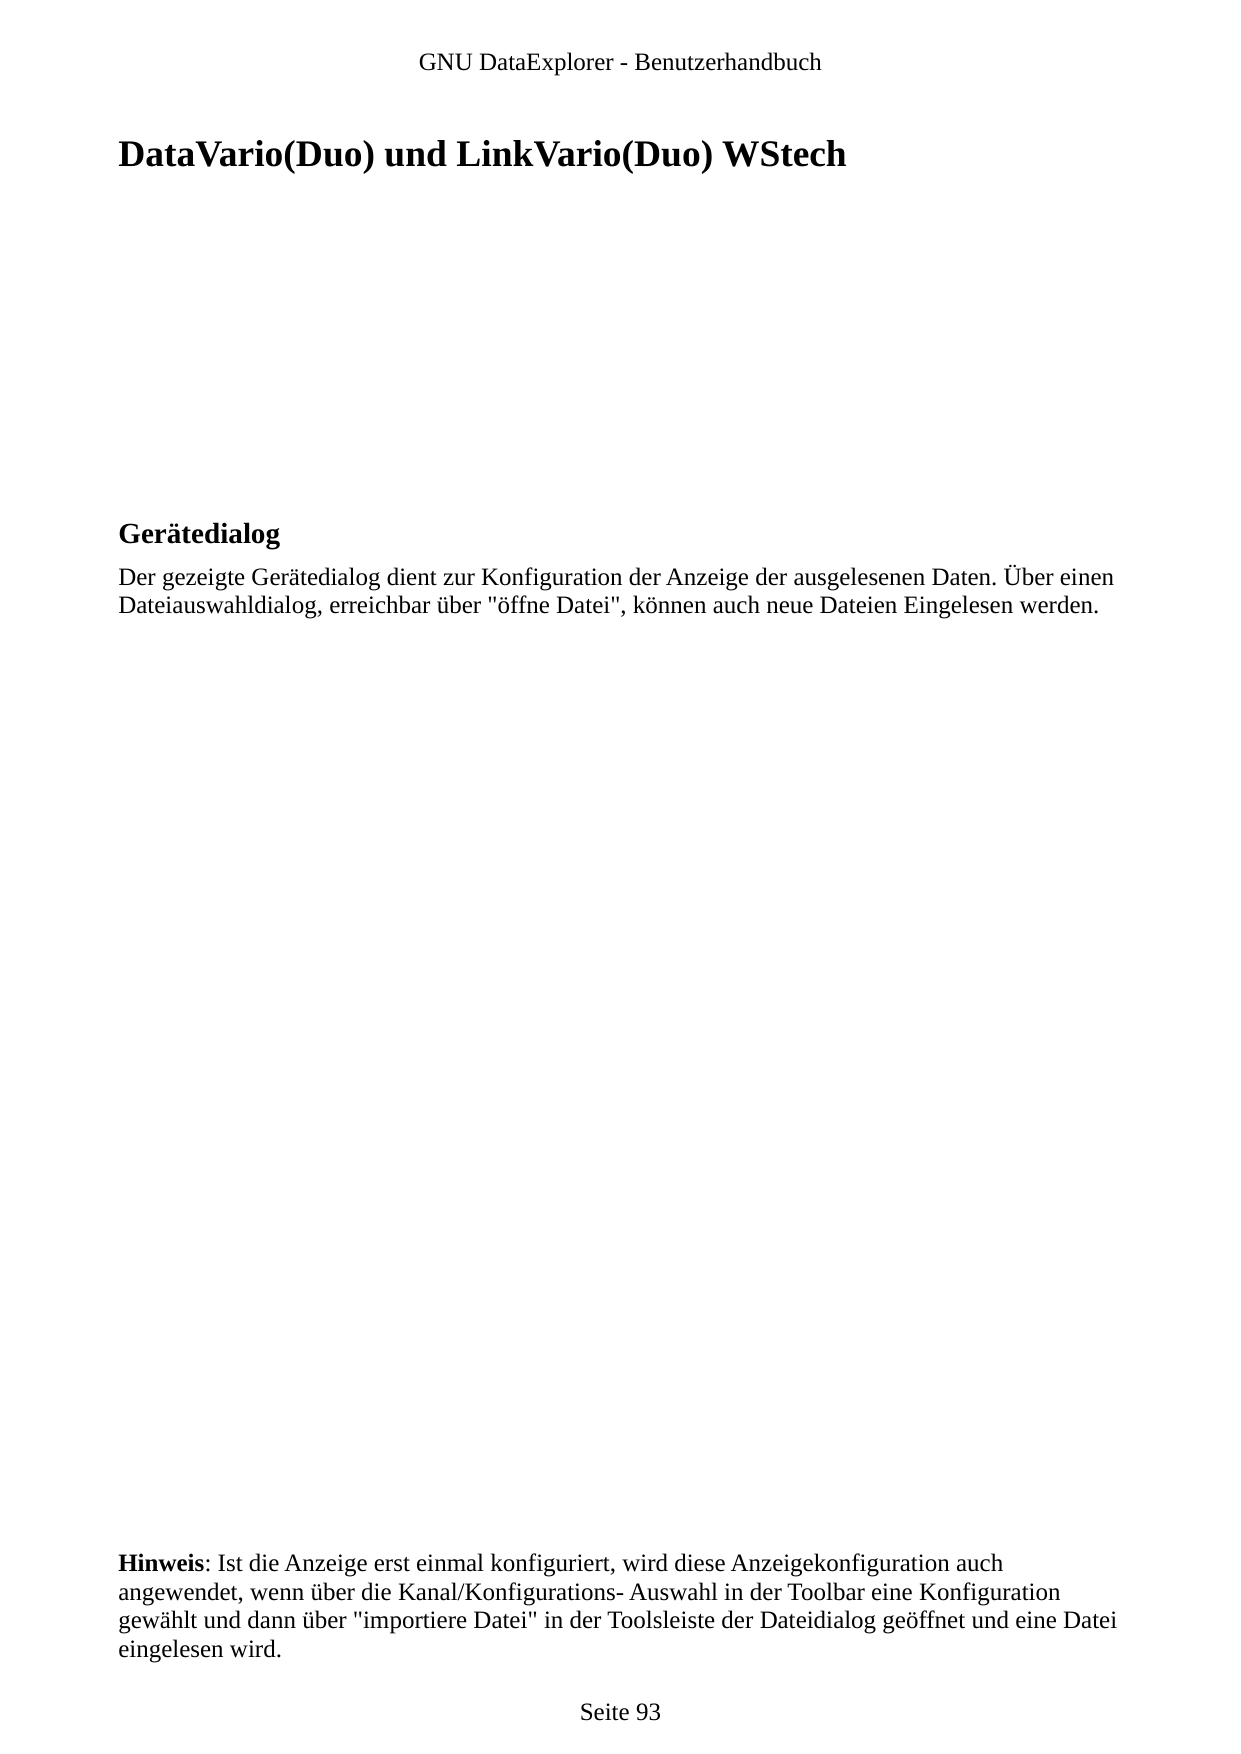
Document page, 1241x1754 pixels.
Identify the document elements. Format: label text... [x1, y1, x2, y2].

subtitle Gerätedialog [118, 516, 1122, 549]
text Hinweis: Ist die Anzeige erst einmal konfiguriert, wird diese Anzeigekonfiguration auch angewendet, wenn über die Kanal/Konfigurations- Auswahl in der Toolbar eine Konfiguration gewählt und dann über "importiere Datei" in der Toolsleiste der Dateidialog geöffnet und eine Datei eingelesen wird. [118, 1548, 1122, 1663]
text Der gezeigte Gerätedialog dient zur Konfiguration der Anzeige der ausgelesenen Daten. Über einen Dateiauswahldialog, erreichbar über "öffne Datei", können auch neue Dateien Eingelesen werden. [118, 562, 1122, 619]
subtitle DataVario(Duo) und LinkVario(Duo) WStech [118, 131, 1122, 174]
